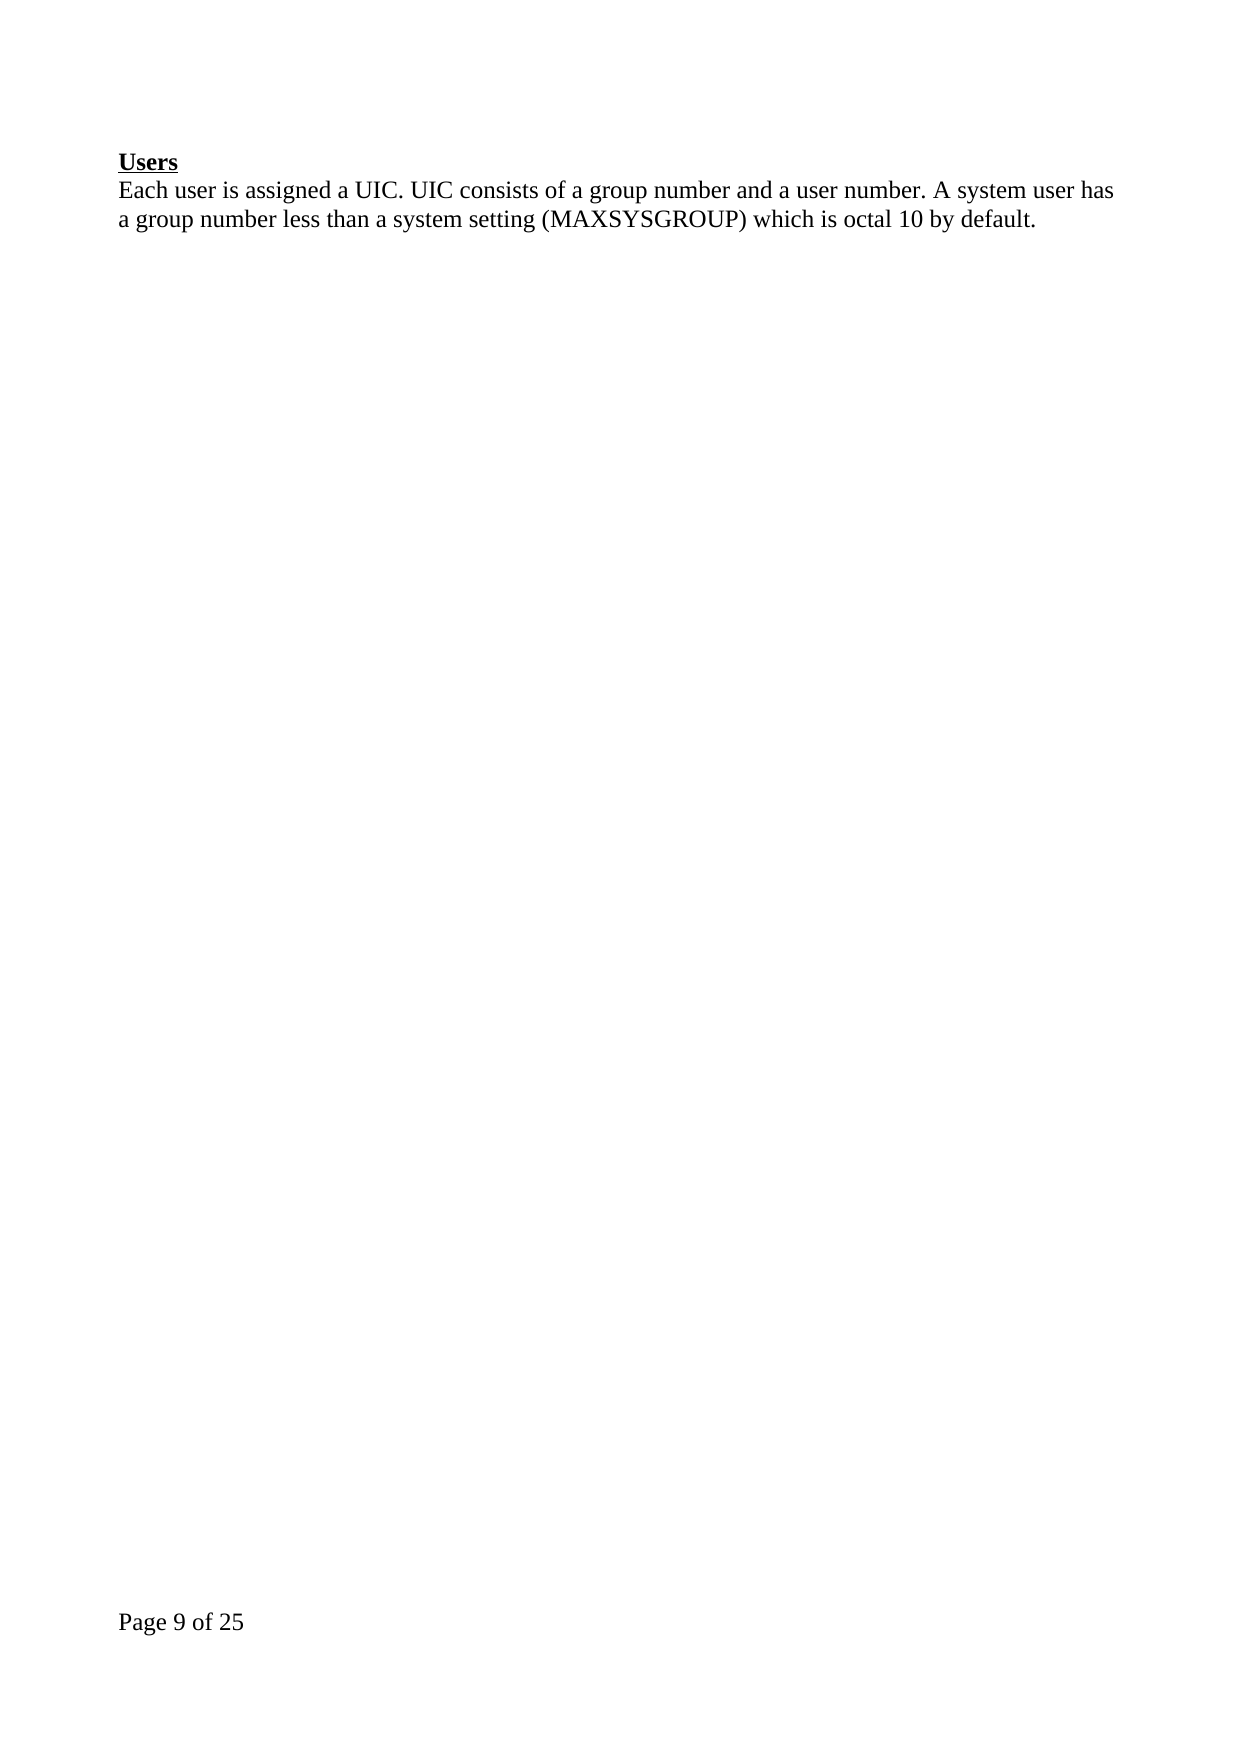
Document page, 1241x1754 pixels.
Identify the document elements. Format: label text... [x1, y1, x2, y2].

text Users [118, 147, 1122, 176]
text Each user is assigned a UIC. UIC consists of a group number and a user number. A system user has a group number less than a system setting (MAXSYSGROUP) which is octal 10 by default. [118, 176, 1122, 233]
